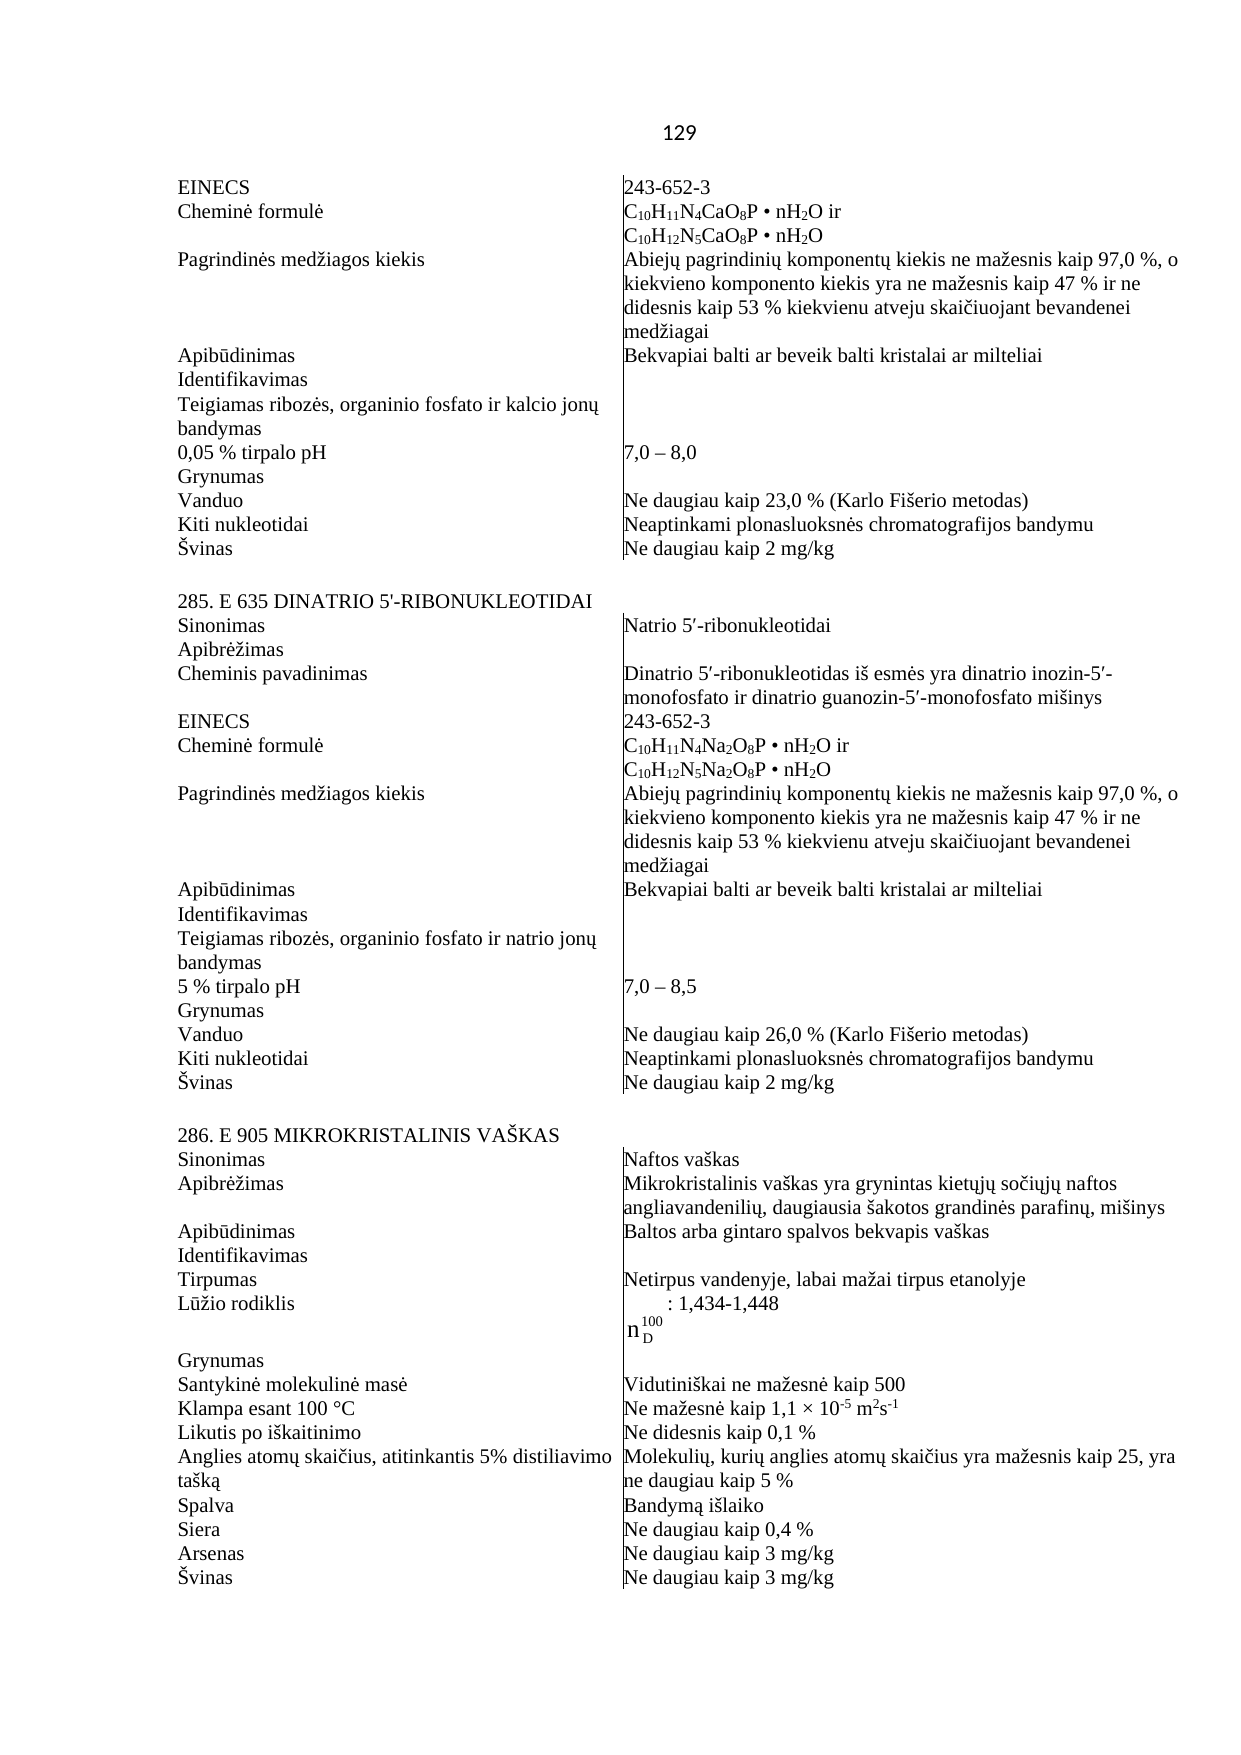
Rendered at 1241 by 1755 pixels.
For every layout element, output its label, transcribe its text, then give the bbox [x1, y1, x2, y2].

table_cell Likutis po iškaitinimo [177, 1420, 623, 1444]
table_cell Bekvapiai balti ar beveik balti kristalai ar milteliai [624, 343, 1181, 367]
table_cell Pagrindinės medžiagos kiekis [177, 247, 623, 343]
table_cell Ne daugiau kaip 26,0 % (Karlo Fišerio metodas) [624, 1022, 1181, 1046]
table_cell 5 % tirpalo pH [177, 974, 623, 998]
table_cell Bekvapiai balti ar beveik balti kristalai ar milteliai [624, 878, 1181, 901]
table_cell Ne daugiau kaip 0,4 % [624, 1517, 1181, 1541]
table_cell Molekulių, kurių anglies atomų skaičius yra mažesnis kaip 25, yra ne daugiau kaip 5 % [624, 1444, 1181, 1492]
table_cell Vanduo [177, 1022, 623, 1046]
table_cell Apibrėžimas [177, 637, 623, 661]
table_cell Apibrėžimas [177, 1171, 623, 1219]
table_cell Santykinė molekulinė masė [177, 1372, 623, 1396]
table_cell Grynumas [177, 464, 623, 488]
table_cell Švinas [177, 536, 623, 560]
text 286. E 905 MIKROKRISTALINIS VAŠKAS [177, 1123, 1181, 1147]
table_cell Klampa esant 100 °C [177, 1396, 623, 1420]
table_cell EINECS [177, 709, 623, 733]
table_cell [624, 926, 1181, 974]
table_cell Grynumas [177, 1348, 623, 1372]
table_cell Ne daugiau kaip 23,0 % (Karlo Fišerio metodas) [624, 488, 1181, 512]
table_cell Ne daugiau kaip 2 mg/kg [624, 536, 1181, 560]
table_cell Švinas [177, 1565, 623, 1589]
table_cell Ne daugiau kaip 3 mg/kg [624, 1541, 1181, 1565]
table_cell 243-652-3 [624, 175, 1181, 199]
table_cell Tirpumas [177, 1267, 623, 1291]
table_cell Anglies atomų skaičius, atitinkantis 5% distiliavimo tašką [177, 1444, 623, 1492]
table_cell EINECS [177, 175, 623, 199]
table_cell Cheminė formulė [177, 199, 623, 247]
table_cell Identifikavimas [177, 1243, 623, 1267]
table_cell Cheminis pavadinimas [177, 661, 623, 709]
table_cell Bandymą išlaiko [624, 1493, 1181, 1517]
table_cell Vidutiniškai ne mažesnė kaip 500 [624, 1372, 1181, 1396]
table_cell 7,0 – 8,0 [624, 440, 1181, 464]
table_cell Grynumas [177, 998, 623, 1022]
table_cell Identifikavimas [177, 901, 623, 926]
table_cell 7,0 – 8,5 [624, 974, 1181, 998]
table_cell Ne daugiau kaip 2 mg/kg [624, 1070, 1181, 1094]
table_cell Siera [177, 1517, 623, 1541]
table_cell [624, 901, 1181, 926]
table_cell Pagrindinės medžiagos kiekis [177, 781, 623, 877]
table_cell Abiejų pagrindinių komponentų kiekis ne mažesnis kaip 97,0 %, o kiekvieno komponento kiekis yra ne mažesnis kaip 47 % ir ne didesnis kaip 53 % kiekvienu atveju skaičiuojant bevandenei medžiagai [624, 247, 1181, 343]
table_cell Abiejų pagrindinių komponentų kiekis ne mažesnis kaip 97,0 %, o kiekvieno komponento kiekis yra ne mažesnis kaip 47 % ir ne didesnis kaip 53 % kiekvienu atveju skaičiuojant bevandenei medžiagai [624, 781, 1181, 877]
table_cell Ne mažesnė kaip 1,1 × 10-5 m2s-1 [624, 1396, 1181, 1420]
table_cell Dinatrio 5′-ribonukleotidas iš esmės yra dinatrio inozin-5′-monofosfato ir dinatrio guanozin-5′-monofosfato mišinys [624, 661, 1181, 709]
table_cell Identifikavimas [177, 368, 623, 391]
table_cell Švinas [177, 1070, 623, 1094]
table_cell C10H11N4Na2O8P • nH2O ir C10H12N5Na2O8P • nH2O [624, 733, 1181, 781]
table_cell [624, 998, 1181, 1022]
table_cell C10H11N4CaO8P • nH2O ir C10H12N5CaO8P • nH2O [624, 199, 1181, 247]
table_cell Vanduo [177, 488, 623, 512]
table_cell Ne daugiau kaip 3 mg/kg [624, 1565, 1181, 1589]
table_cell [624, 391, 1181, 439]
table_cell Kiti nukleotidai [177, 1046, 623, 1070]
table_cell Cheminė formulė [177, 733, 623, 781]
table_header Sinonimas [177, 613, 623, 637]
table_cell Apibūdinimas [177, 343, 623, 367]
table_cell Teigiamas ribozės, organinio fosfato ir natrio jonų bandymas [177, 926, 623, 974]
table_cell [624, 1243, 1181, 1267]
table_cell Kiti nukleotidai [177, 512, 623, 536]
table_cell Neaptinkami plonasluoksnės chromatografijos bandymu [624, 512, 1181, 536]
table_cell 243-652-3 [624, 709, 1181, 733]
table_header Naftos vaškas [624, 1147, 1181, 1171]
table_cell [624, 1348, 1181, 1372]
table_cell : 1,434-1,448 [624, 1291, 1181, 1348]
table_cell Spalva [177, 1493, 623, 1517]
table_cell Arsenas [177, 1541, 623, 1565]
table_cell Baltos arba gintaro spalvos bekvapis vaškas [624, 1219, 1181, 1243]
table_cell Apibūdinimas [177, 878, 623, 901]
table_cell Teigiamas ribozės, organinio fosfato ir kalcio jonų bandymas [177, 391, 623, 439]
table_cell Mikrokristalinis vaškas yra grynintas kietųjų sočiųjų naftos angliavandenilių, daugiausia šakotos grandinės parafinų, mišinys [624, 1171, 1181, 1219]
table_cell 0,05 % tirpalo pH [177, 440, 623, 464]
table_header Sinonimas [177, 1147, 623, 1171]
table_header Natrio 5′-ribonukleotidai [624, 613, 1181, 637]
table_cell Ne didesnis kaip 0,1 % [624, 1420, 1181, 1444]
table_cell Netirpus vandenyje, labai mažai tirpus etanolyje [624, 1267, 1181, 1291]
table_cell Neaptinkami plonasluoksnės chromatografijos bandymu [624, 1046, 1181, 1070]
table_cell Apibūdinimas [177, 1219, 623, 1243]
table_cell [624, 464, 1181, 488]
table_cell [624, 637, 1181, 661]
text 285. E 635 DINATRIO 5'-RIBONUKLEOTIDAI [177, 589, 1181, 613]
table_cell [624, 368, 1181, 391]
table_cell Lūžio rodiklis [177, 1291, 623, 1348]
